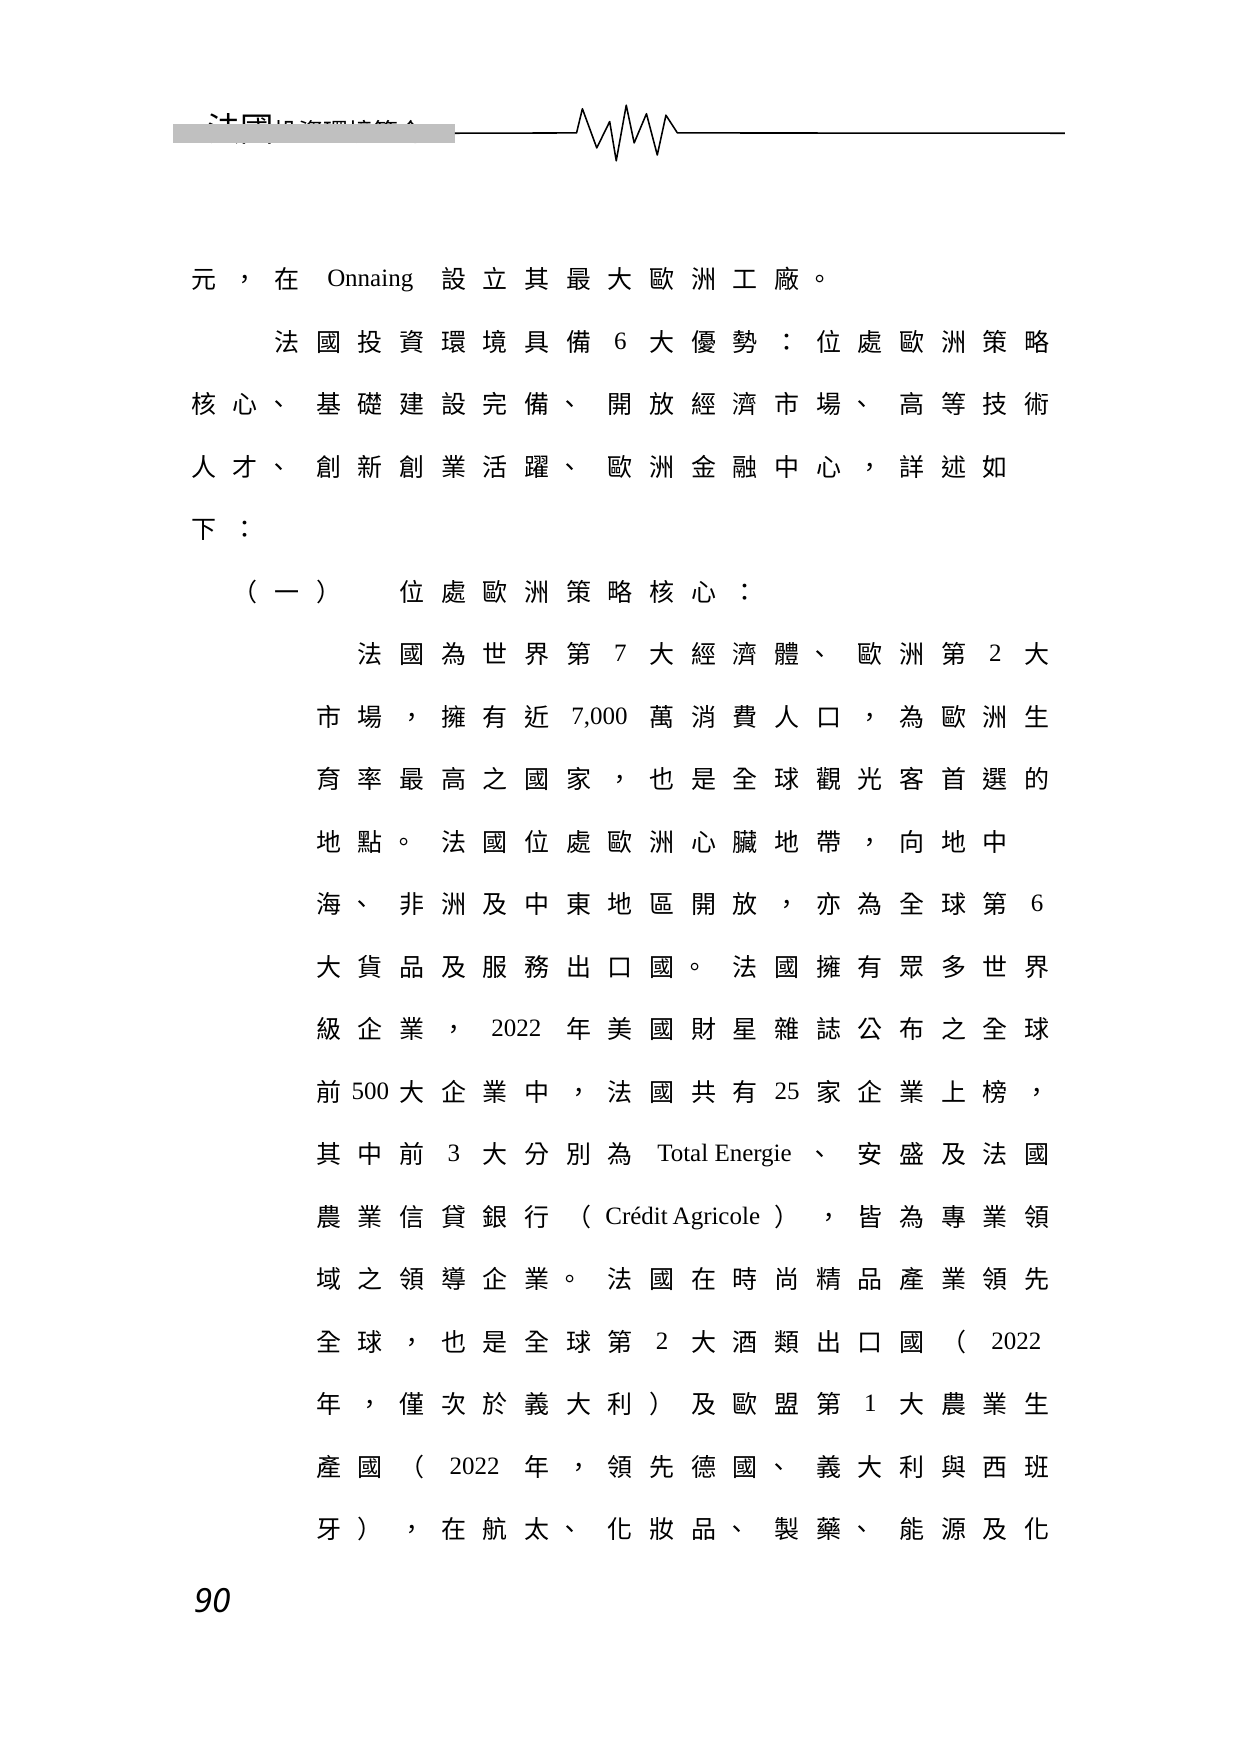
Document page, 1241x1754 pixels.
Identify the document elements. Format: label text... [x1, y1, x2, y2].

text 法國投資環境具備6大優勢：位處歐洲策略核心、基礎建設完備、開放經濟市場、高等技術人才、創新創業活躍、歐洲金融中心，詳述如下： [183, 299, 1058, 549]
text 元，在Onnaing設立其最大歐洲工廠。 [183, 236, 1058, 299]
text 法國為世界第7大經濟體、歐洲第2大市場，擁有近7,000萬消費人口，為歐洲生育率最高之國家，也是全球觀光客首選的地點。法國位處歐洲心臟地帶，向地中海、非洲及中東地區開放，亦為全球第6大貨品及服務出口國。法國擁有眾多世界級企業，2022年美國財星雜誌公布之全球前500大企業中，法國共有25家企業上榜，其中前3大分別為Total Energie、安盛及法國農業信貸銀行（Crédit Agricole），皆為專業領域之領導企業。法國在時尚精品產業領先全球，也是全球第2大酒類出口國（2022年，僅次於義大利）及歐盟第1大農業生產國（2022年，領先德國、義大利與西班牙），在航太、化妝品、製藥、能源及化 [281, 611, 1058, 1549]
text （一） 位處歐洲策略核心： [207, 549, 1058, 611]
